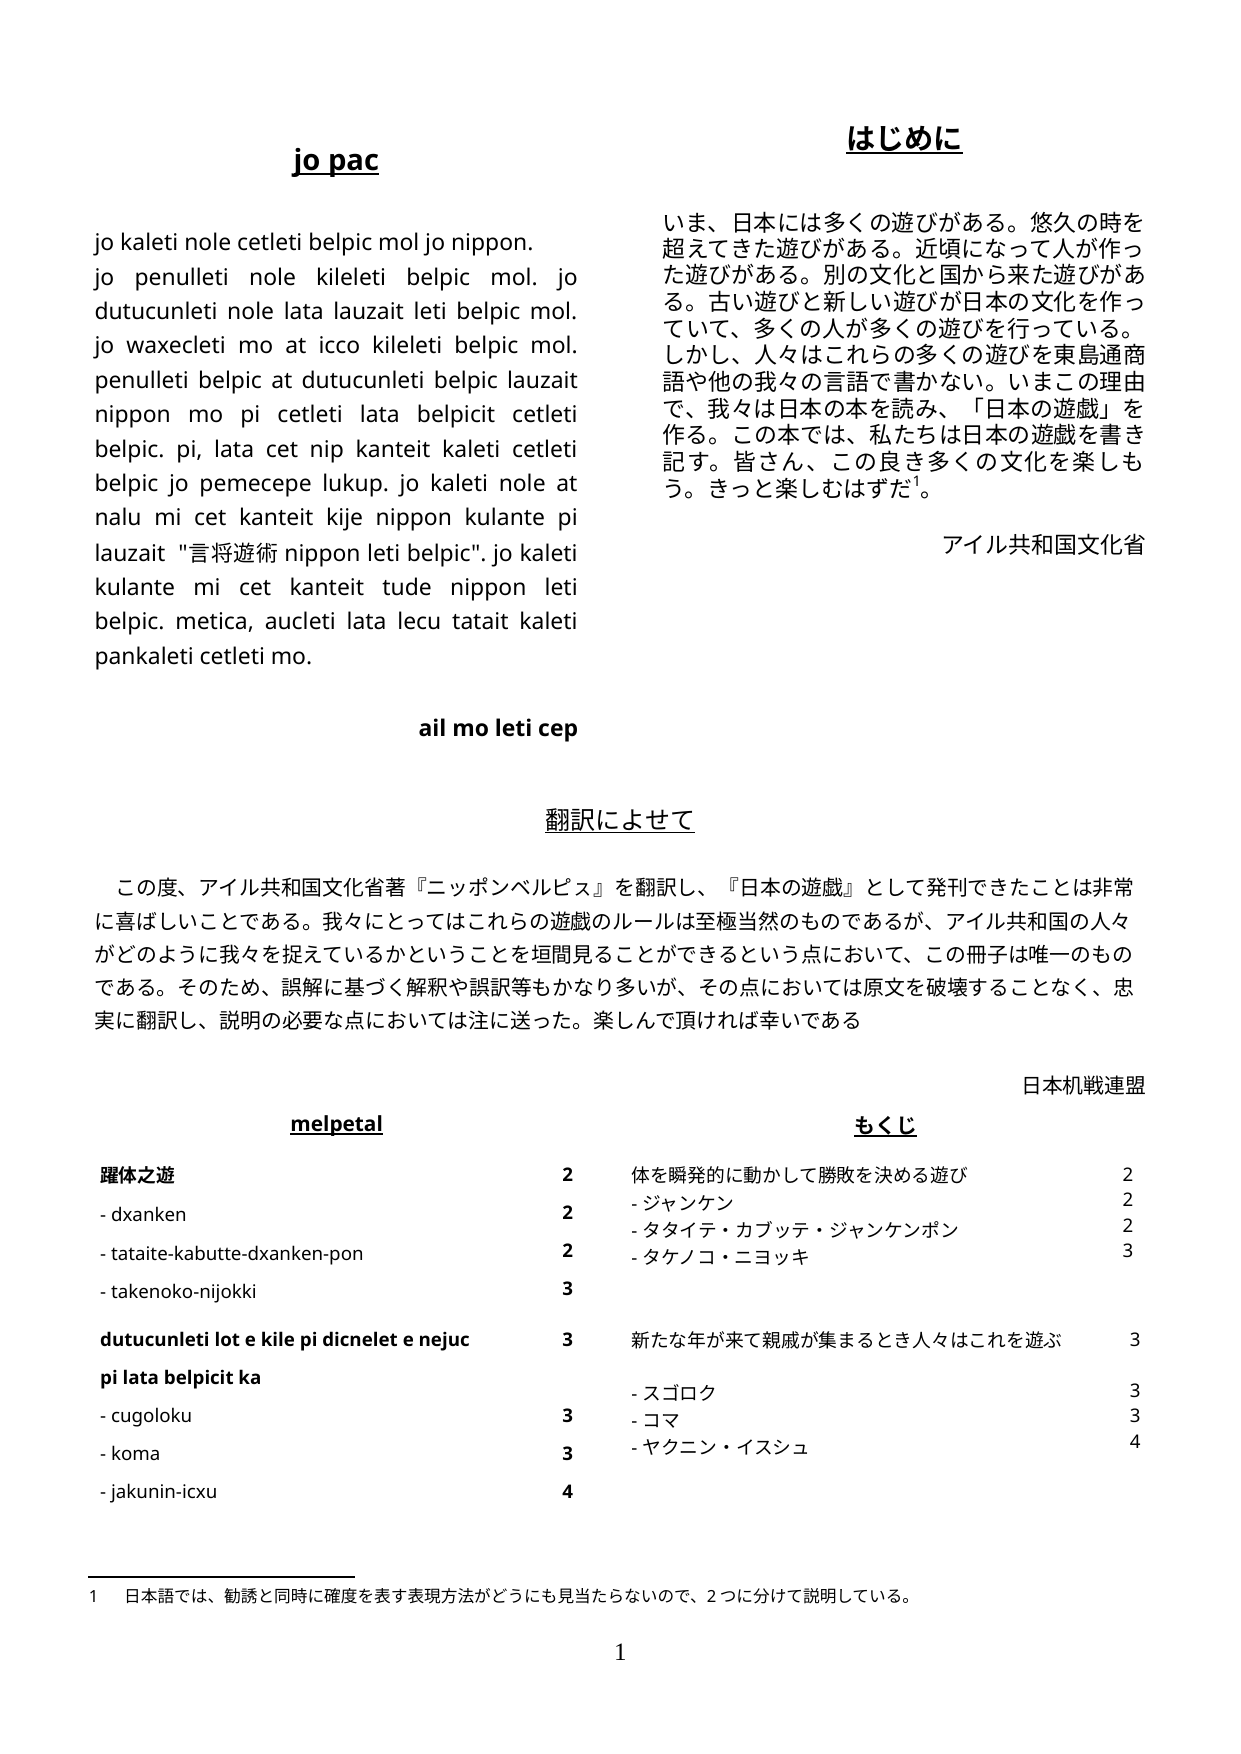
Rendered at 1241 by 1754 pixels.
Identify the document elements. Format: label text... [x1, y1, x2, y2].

table_cell 2 2 2 3 [1110, 1155, 1146, 1320]
table_header melpetal [95, 1103, 578, 1155]
table_header [579, 1103, 625, 1155]
table_cell 体を瞬発的に動かして勝敗を決める遊び - ジャンケン - タタイテ・カブッテ・ジャンケンポン - タケノコ・ニヨッキ [626, 1155, 1109, 1320]
table_cell [579, 1155, 625, 1320]
table_cell 3 3 3 4 [1110, 1320, 1146, 1521]
table_header もくじ [626, 1103, 1146, 1155]
table_cell dutucunleti lot e kile pi dicnelet e nejuc pi lata belpicit ka - cugoloku - koma - jakunin-icxu [95, 1320, 477, 1521]
table_header jo pac jo kaleti nole cetleti belpic mol jo nippon. jo penulleti nole kileleti belpic mol. jo dutucunleti nole lata lauzait leti belpic mol. jo waxecleti mo at icco kileleti belpic mol. penulleti belpic at dutucunleti belpic lauzait nippon mo pi cetleti lata belpicit cetleti belpic. pi, lata cet nip kanteit kaleti cetleti belpic jo pemecepe lukup. jo kaleti nole at nalu mi cet kanteit kije nippon kulante pi lauzait "言将遊術 nippon leti belpic". jo kaleti kulante mi cet kanteit tude nippon leti belpic. metica, aucleti lata lecu tatait kaleti pankaleti cetleti mo. ail mo leti cep [89, 90, 583, 751]
table_cell 躍体之遊 - dxanken - tataite-kabutte-dxanken-pon - takenoko-nijokki [95, 1155, 477, 1320]
table_header はじめに いま、日本には多くの遊びがある。悠久の時を超えてきた遊びがある。近頃になって人が作った遊びがある。別の文化と国から来た遊びがある。古い遊びと新しい遊びが日本の文化を作っていて、多くの人が多くの遊びを行っている。しかし、人々はこれらの多くの遊びを東島通商語や他の我々の言語で書かない。いまこの理由で、我々は日本の本を読み、「日本の遊戯」を作る。この本では、私たちは日本の遊戯を書き記す。皆さん、この良き多くの文化を楽しもう。きっと楽しむはずだ。 アイル共和国文化省 [658, 90, 1151, 751]
table_cell [579, 1320, 625, 1521]
table_cell 翻訳によせて この度、アイル共和国文化省著『ニッポンベルピㇲ』を翻訳し、『日本の遊戯』として発刊できたことは非常に喜ばしいことである。我々にとってはこれらの遊戯のルールは至極当然のものであるが、アイル共和国の人々がどのように我々を捉えているかということを垣間見ることができるという点において、この冊子は唯一のものである。そのため、誤解に基づく解釈や誤訳等もかなり多いが、その点においては原文を破壊することなく、忠実に翻訳し、説明の必要な点においては注に送った。楽しんで頂ければ幸いである 日本机戦連盟 [89, 751, 1151, 1527]
table_cell 新たな年が来て親戚が集まるとき人々はこれを遊ぶ - スゴロク - コマ - ヤクニン・イスシュ [626, 1320, 1109, 1521]
table_cell 3 3 3 4 [478, 1320, 578, 1521]
table_cell 2 2 2 3 [478, 1155, 578, 1320]
table_header [584, 90, 657, 751]
